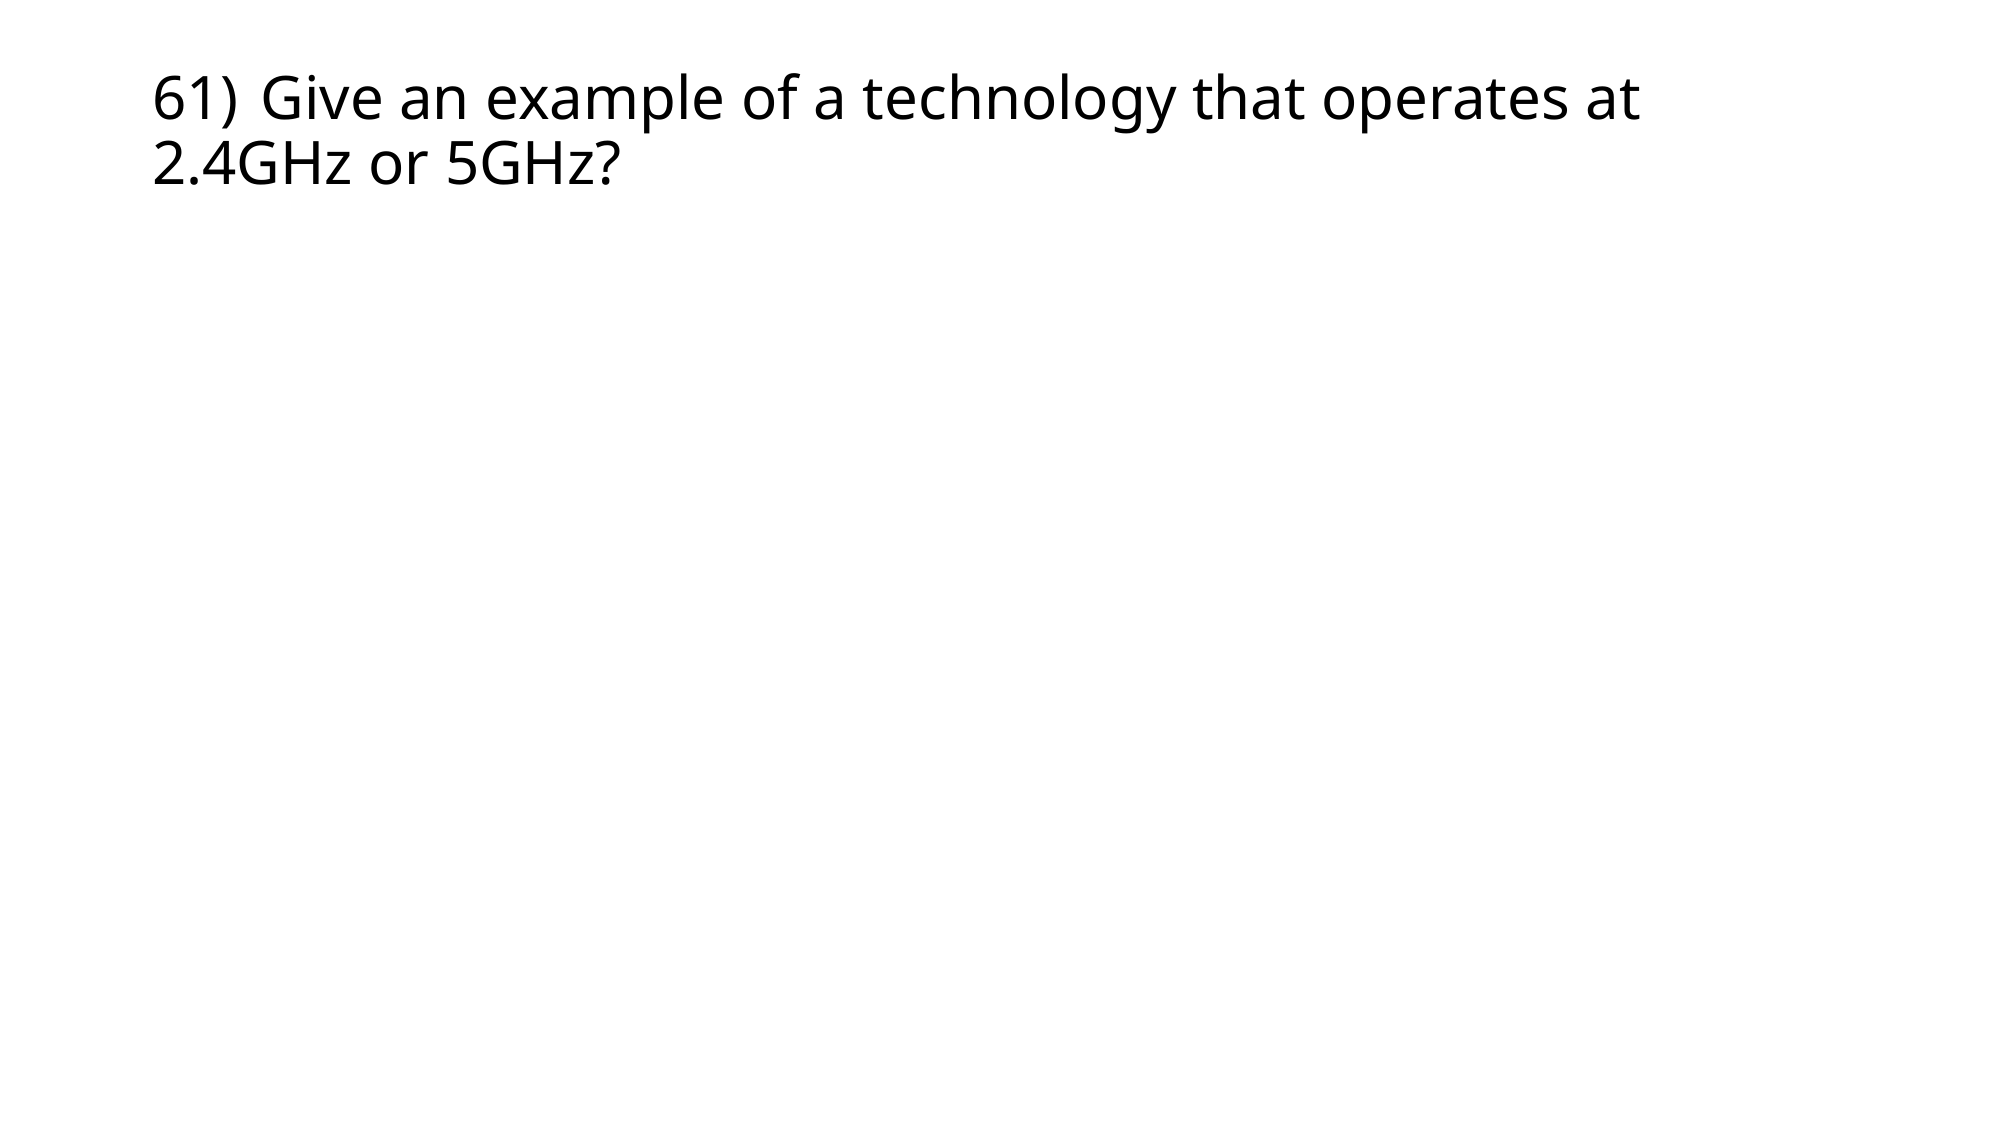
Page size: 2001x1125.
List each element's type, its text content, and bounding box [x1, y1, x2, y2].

title 61) Give an example of a technology that operates at 2.4GHz or 5GHz? [137, 59, 1863, 278]
